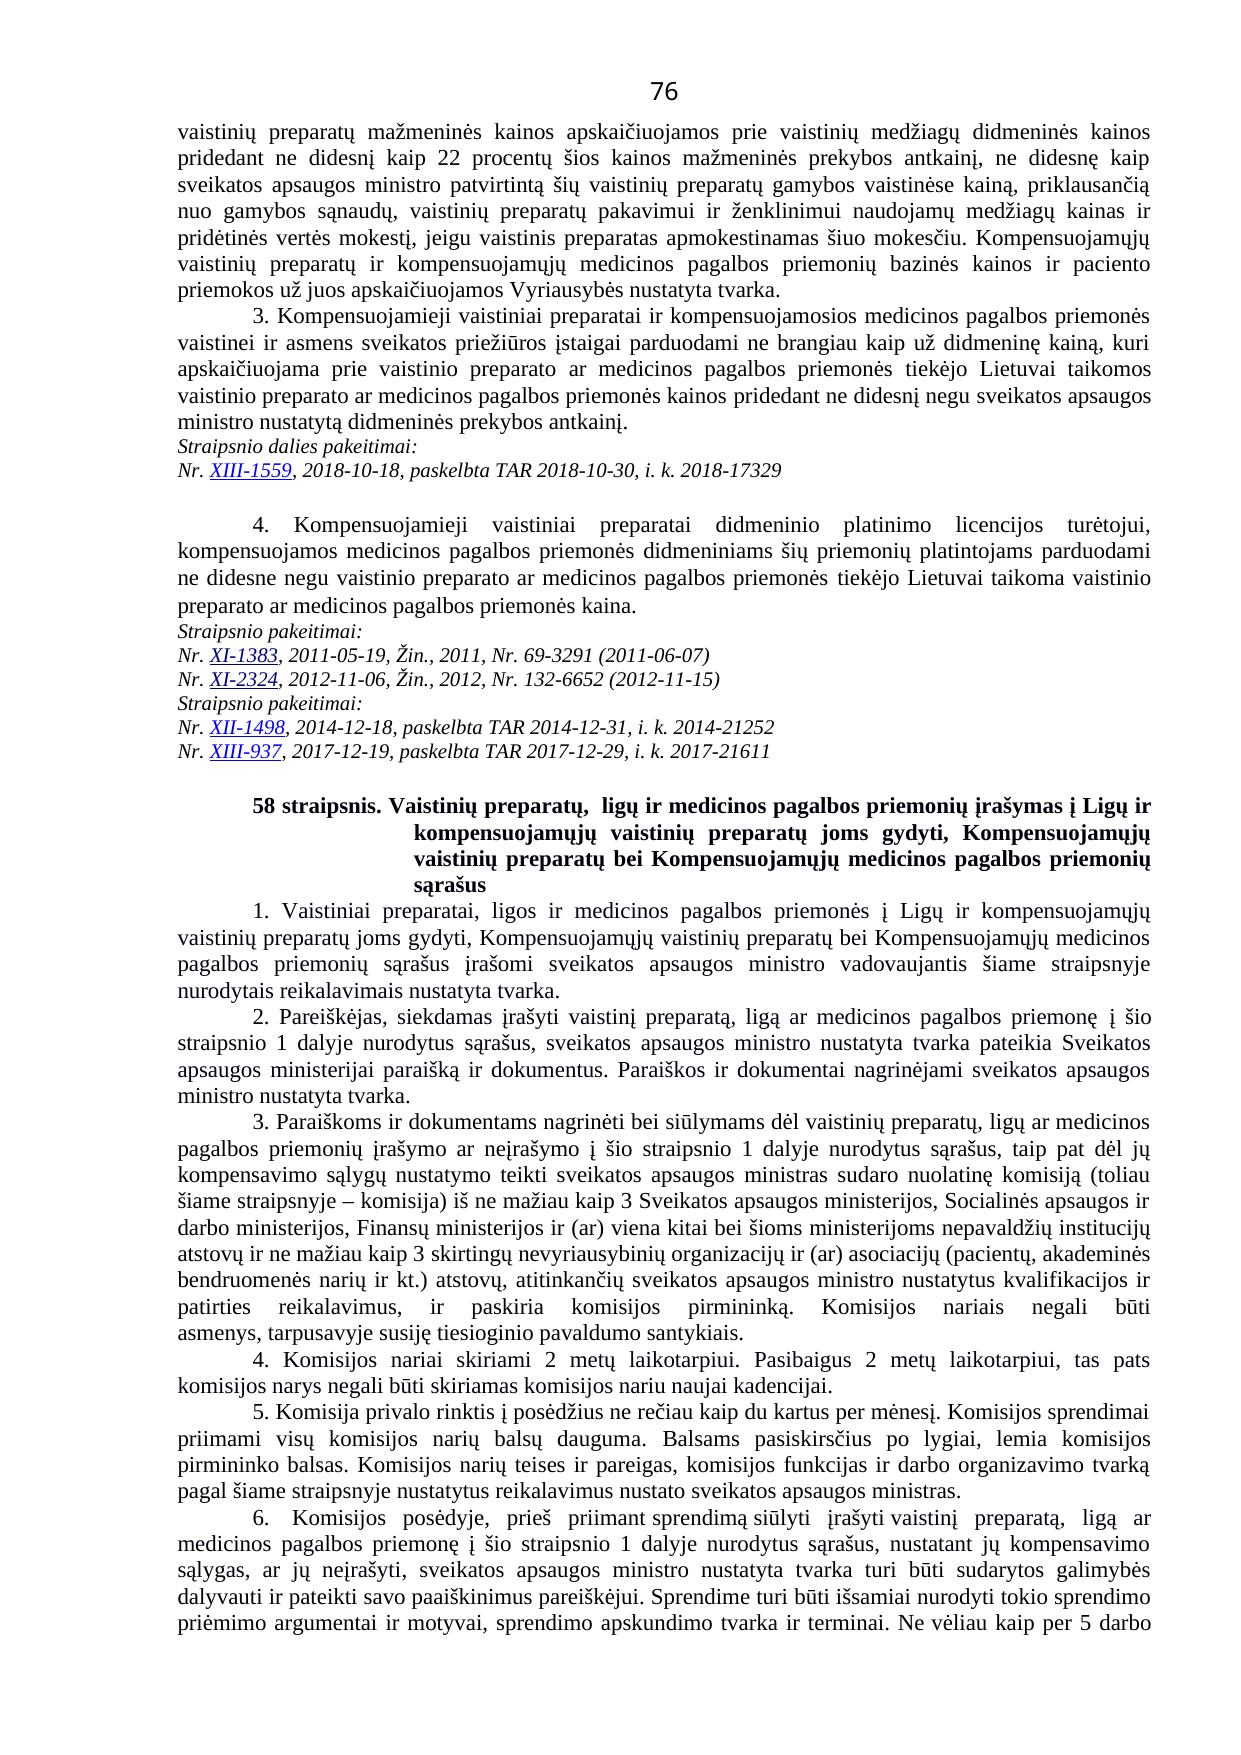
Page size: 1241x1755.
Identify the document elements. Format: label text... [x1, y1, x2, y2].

text 2. Pareiškėjas, siekdamas įrašyti vaistinį preparatą, ligą ar medicinos pagalbos priemonę į šio straipsnio 1 dalyje nurodytus sąrašus, sveikatos apsaugos ministro nustatyta tvarka pateikia Sveikatos apsaugos ministerijai paraišką ir dokumentus. Paraiškos ir dokumentai nagrinėjami sveikatos apsaugos ministro nustatyta tvarka. [177, 1003, 1152, 1108]
text 1. Vaistiniai preparatai, ligos ir medicinos pagalbos priemonės į Ligų ir kompensuojamųjų vaistinių preparatų joms gydyti, Kompensuojamųjų vaistinių preparatų bei Kompensuojamųjų medicinos pagalbos priemonių sąrašus įrašomi sveikatos apsaugos ministro vadovaujantis šiame straipsnyje nurodytais reikalavimais nustatyta tvarka. [177, 898, 1152, 1003]
text 58 straipsnis. Vaistinių preparatų, ligų ir medicinos pagalbos priemonių įrašymas į Ligų ir kompensuojamųjų vaistinių preparatų joms gydyti, Kompensuojamųjų vaistinių preparatų bei Kompensuojamųjų medicinos pagalbos priemonių sąrašus [252, 792, 1152, 898]
text Nr. XI-2324, 2012-11-06, Žin., 2012, Nr. 132-6652 (2012-11-15) [177, 667, 1152, 691]
text Nr. XI-1383, 2011-05-19, Žin., 2011, Nr. 69-3291 (2011-06-07) [177, 643, 1152, 667]
text Nr. XII-1498, 2014-12-18, paskelbta TAR 2014-12-31, i. k. 2014-21252 [177, 715, 1152, 739]
text Straipsnio pakeitimai: [177, 619, 1152, 643]
text 4. Komisijos nariai skiriami 2 metų laikotarpiui. Pasibaigus 2 metų laikotarpiui, tas pats komisijos narys negali būti skiriamas komisijos nariu naujai kadencijai. [177, 1346, 1152, 1398]
text Straipsnio dalies pakeitimai: [177, 434, 1152, 458]
text 3. Kompensuojamieji vaistiniai preparatai ir kompensuojamosios medicinos pagalbos priemonės vaistinei ir asmens sveikatos priežiūros įstaigai parduodami ne brangiau kaip už didmeninę kainą, kuri apskaičiuojama prie vaistinio preparato ar medicinos pagalbos priemonės tiekėjo Lietuvai taikomos vaistinio preparato ar medicinos pagalbos priemonės kainos pridedant ne didesnį negu sveikatos apsaugos ministro nustatytą didmeninės prekybos antkainį. [177, 303, 1152, 434]
text 5. Komisija privalo rinktis į posėdžius ne rečiau kaip du kartus per mėnesį. Komisijos sprendimai priimami visų komisijos narių balsų dauguma. Balsams pasiskirsčius po lygiai, lemia komisijos pirmininko balsas. Komisijos narių teises ir pareigas, komisijos funkcijas ir darbo organizavimo tvarką pagal šiame straipsnyje nustatytus reikalavimus nustato sveikatos apsaugos ministras. [177, 1398, 1152, 1504]
text 4. Kompensuojamieji vaistiniai preparatai didmeninio platinimo licencijos turėtojui, kompensuojamos medicinos pagalbos priemonės didmeniniams šių priemonių platintojams parduodami ne didesne negu vaistinio preparato ar medicinos pagalbos priemonės tiekėjo Lietuvai taikoma vaistinio preparato ar medicinos pagalbos priemonės kaina. [177, 511, 1152, 619]
text vaistinių preparatų mažmeninės kainos apskaičiuojamos prie vaistinių medžiagų didmeninės kainos pridedant ne didesnį kaip 22 procentų šios kainos mažmeninės prekybos antkainį, ne didesnę kaip sveikatos apsaugos ministro patvirtintą šių vaistinių preparatų gamybos vaistinėse kainą, priklausančią nuo gamybos sąnaudų, vaistinių preparatų pakavimui ir ženklinimui naudojamų medžiagų kainas ir pridėtinės vertės mokestį, jeigu vaistinis preparatas apmokestinamas šiuo mokesčiu. Kompensuojamųjų vaistinių preparatų ir kompensuojamųjų medicinos pagalbos priemonių bazinės kainos ir paciento priemokos už juos apskaičiuojamos Vyriausybės nustatyta tvarka. [177, 118, 1152, 303]
text Nr. XIII-937, 2017-12-19, paskelbta TAR 2017-12-29, i. k. 2017-21611 [177, 739, 1152, 763]
text Straipsnio pakeitimai: [177, 691, 1152, 715]
text 6. Komisijos posėdyje, prieš priimant sprendimą siūlyti įrašyti vaistinį preparatą, ligą ar medicinos pagalbos priemonę į šio straipsnio 1 dalyje nurodytus sąrašus, nustatant jų kompensavimo sąlygas, ar jų neįrašyti, sveikatos apsaugos ministro nustatyta tvarka turi būti sudarytos galimybės dalyvauti ir pateikti savo paaiškinimus pareiškėjui. Sprendime turi būti išsamiai nurodyti tokio sprendimo priėmimo argumentai ir motyvai, sprendimo apskundimo tvarka ir terminai. Ne vėliau kaip per 5 darbo [177, 1504, 1152, 1636]
text Nr. XIII-1559, 2018-10-18, paskelbta TAR 2018-10-30, i. k. 2018-17329 [177, 458, 1152, 482]
text 3. Paraiškoms ir dokumentams nagrinėti bei siūlymams dėl vaistinių preparatų, ligų ar medicinos pagalbos priemonių įrašymo ar neįrašymo į šio straipsnio 1 dalyje nurodytus sąrašus, taip pat dėl jų kompensavimo sąlygų nustatymo teikti sveikatos apsaugos ministras sudaro nuolatinę komisiją (toliau šiame straipsnyje – komisija) iš ne mažiau kaip 3 Sveikatos apsaugos ministerijos, Socialinės apsaugos ir darbo ministerijos, Finansų ministerijos ir (ar) viena kitai bei šioms ministerijoms nepavaldžių institucijų atstovų ir ne mažiau kaip 3 skirtingų nevyriausybinių organizacijų ir (ar) asociacijų (pacientų, akademinės bendruomenės narių ir kt.) atstovų, atitinkančių sveikatos apsaugos ministro nustatytus kvalifikacijos ir patirties reikalavimus, ir paskiria komisijos pirmininką. Komisijos nariais negali būti asmenys, tarpusavyje susiję tiesioginio pavaldumo santykiais. [177, 1108, 1152, 1346]
